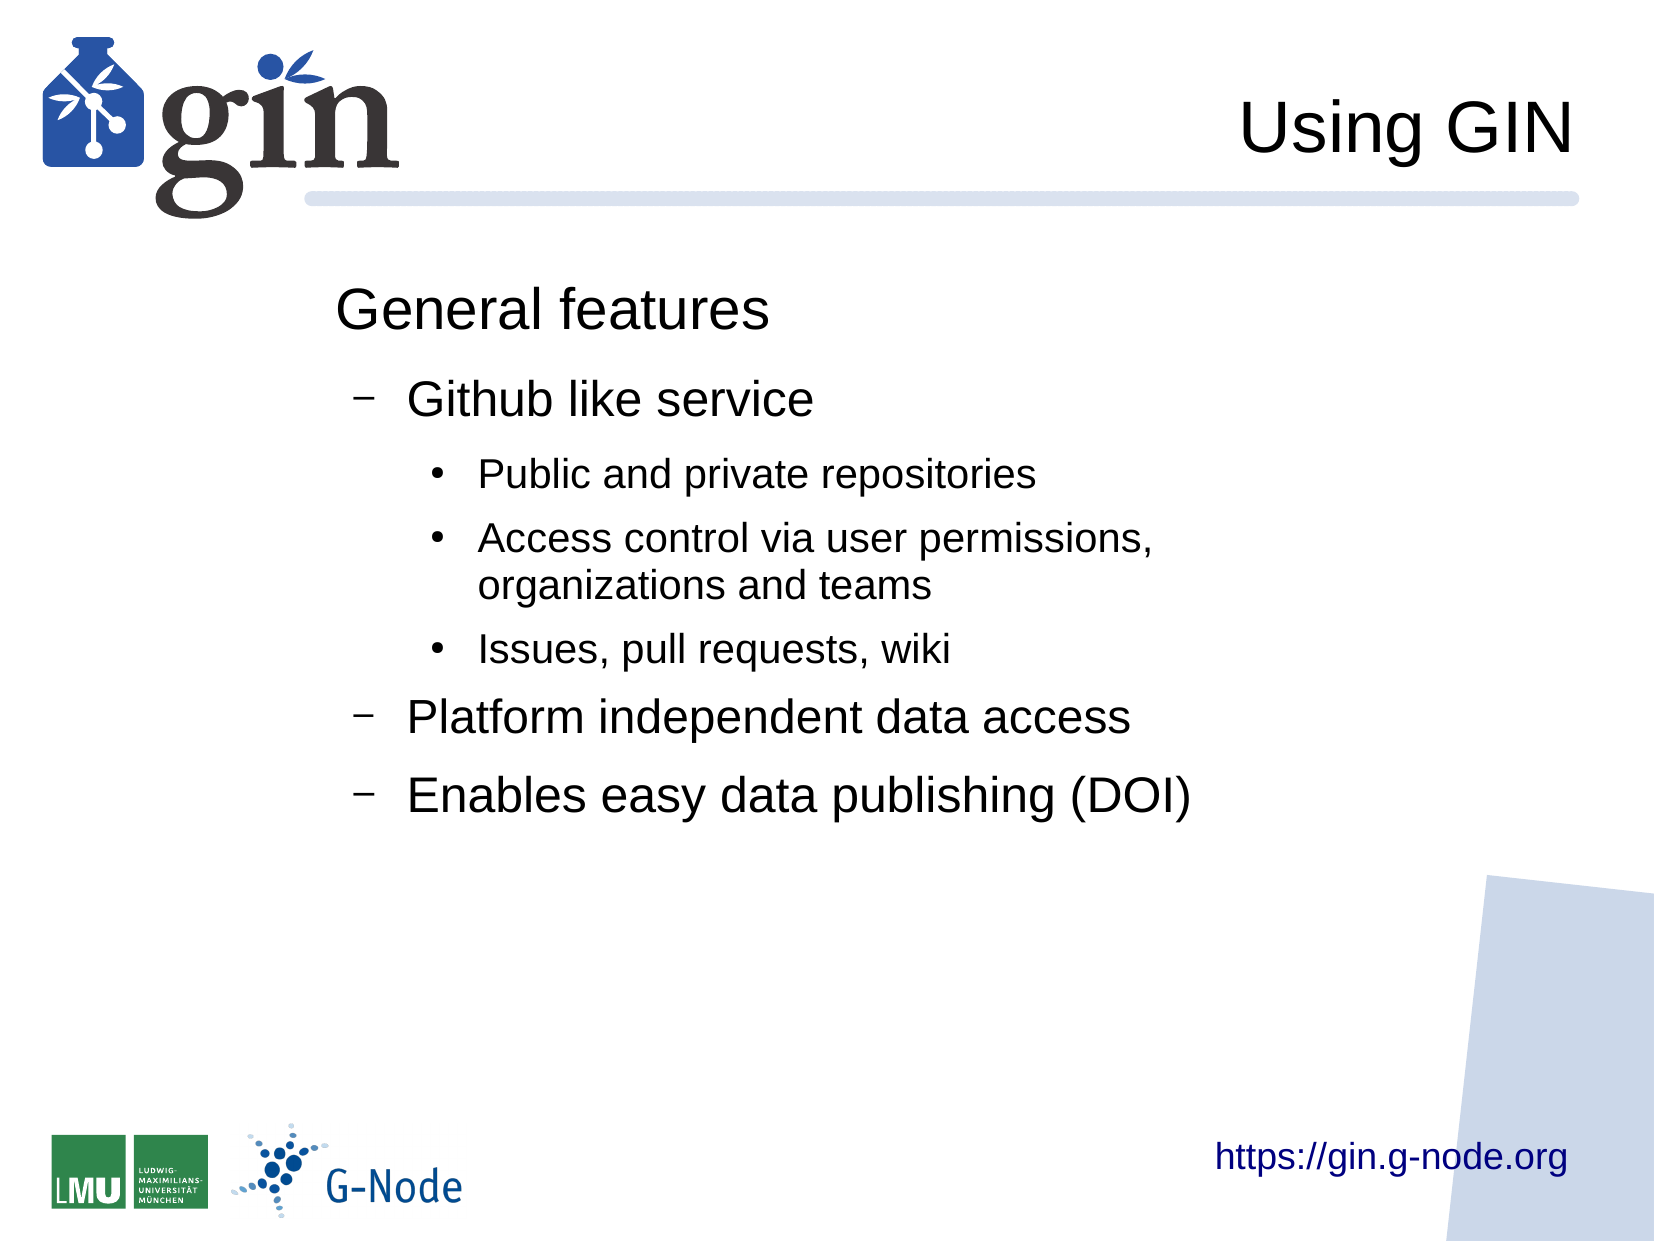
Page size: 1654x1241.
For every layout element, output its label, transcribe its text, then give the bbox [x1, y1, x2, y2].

text_box Using GIN [87, 30, 1576, 226]
picture [33, 30, 409, 224]
picture [230, 1123, 467, 1219]
list General features Github like service Public and private repositories Access control via user permissions, organizations and teams Issues, pull requests, wiki Platform independent data access Enables easy data publishing (DOI) [264, 277, 1408, 1066]
text_box https://gin.g-node.org [1200, 1128, 1625, 1186]
